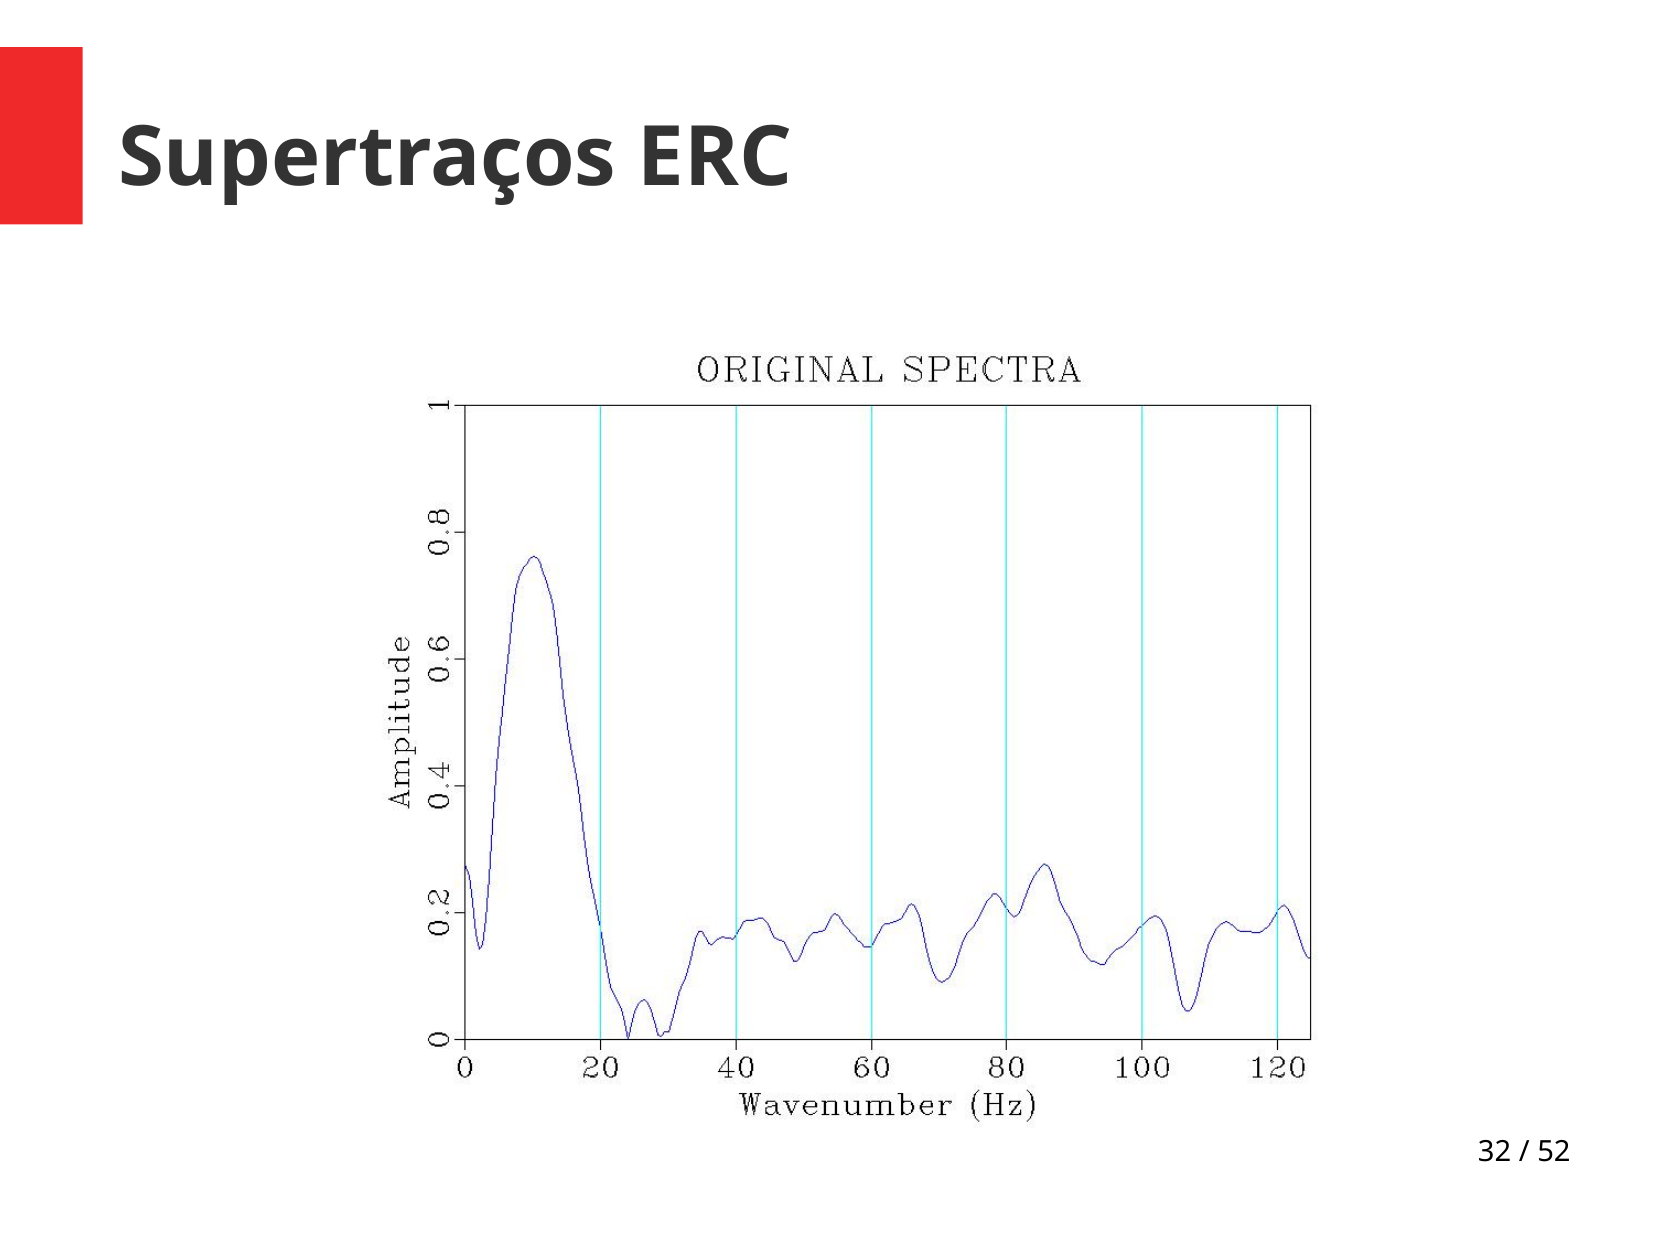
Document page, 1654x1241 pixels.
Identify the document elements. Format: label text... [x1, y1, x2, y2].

picture [277, 299, 1406, 1146]
title Supertraços ERC [118, 49, 1571, 257]
